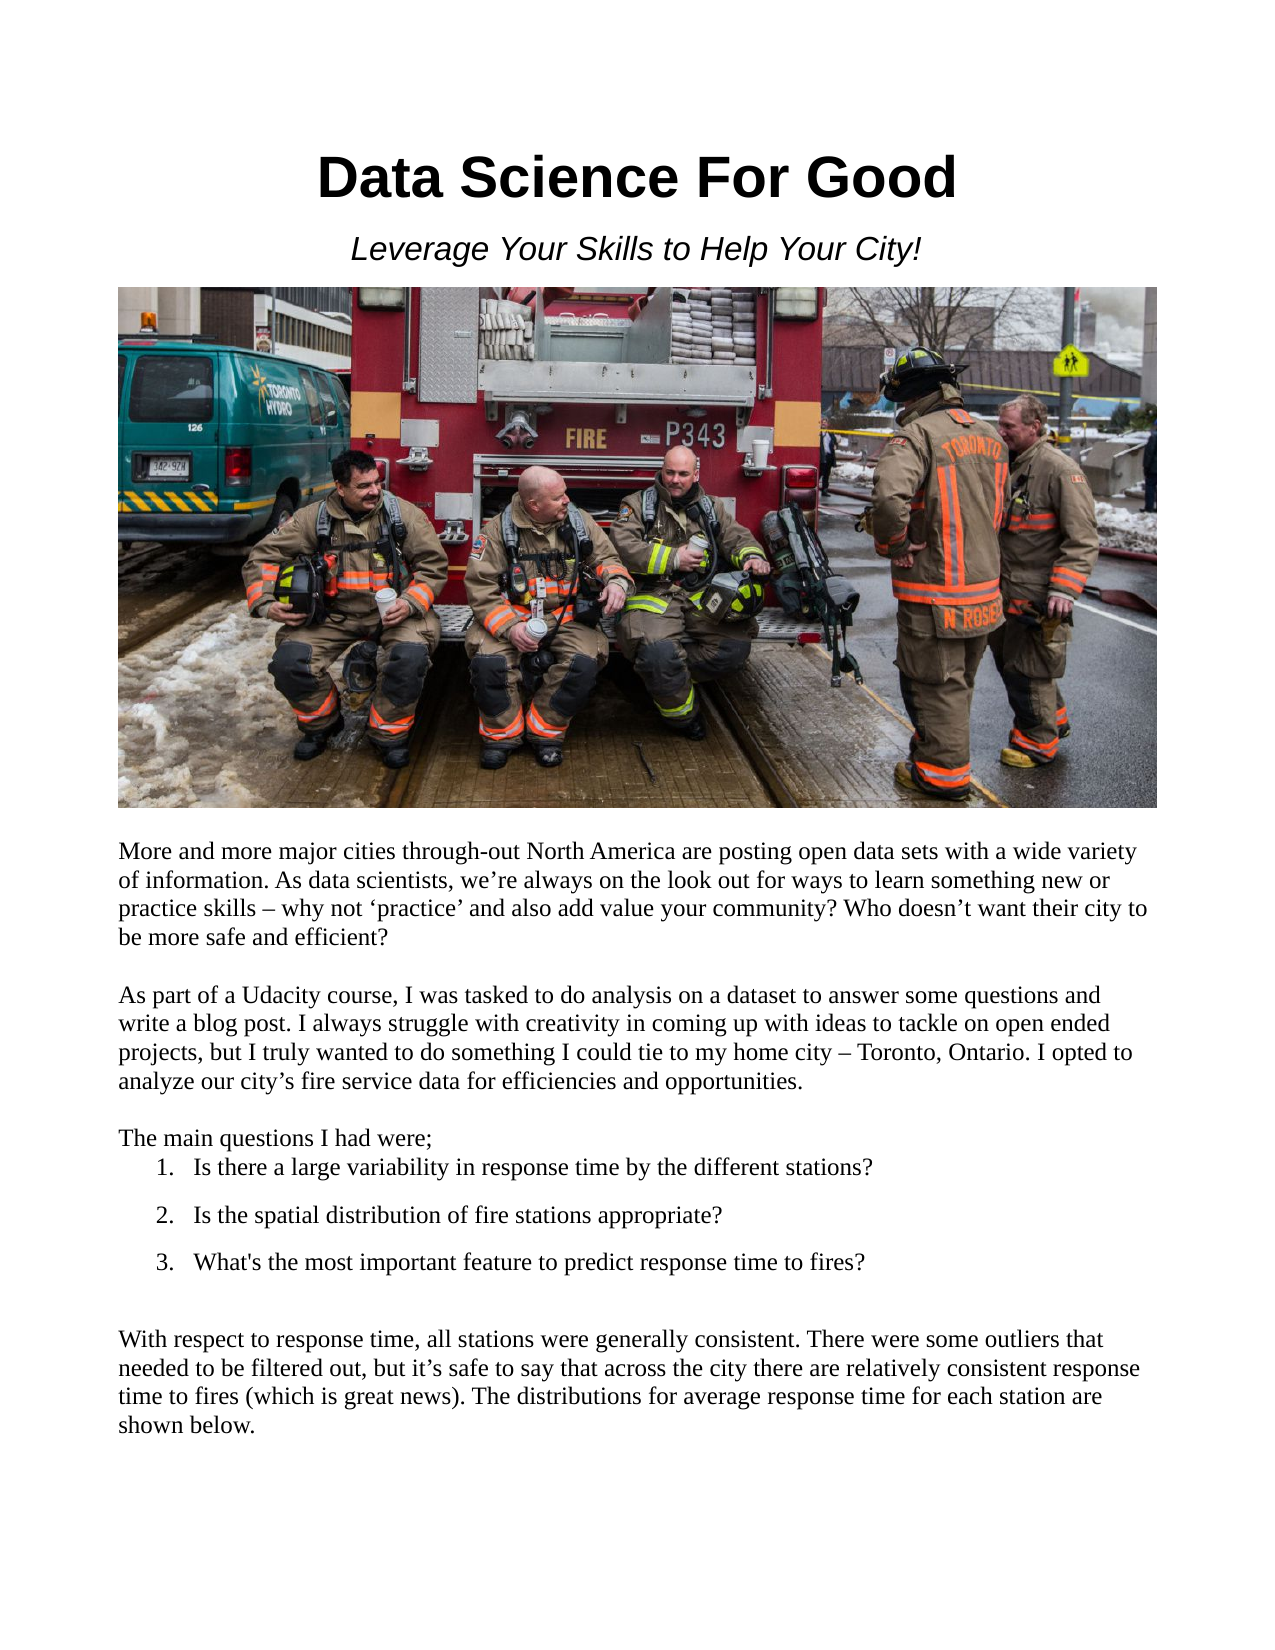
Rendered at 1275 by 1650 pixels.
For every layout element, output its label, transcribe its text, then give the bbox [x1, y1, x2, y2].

text The main questions I had were; [118, 1123, 1157, 1152]
text As part of a Udacity course, I was tasked to do analysis on a dataset to answer some questions and write a blog post. I always struggle with creativity in coming up with ideas to tackle on open ended projects, but I truly wanted to do something I could tie to my home city – Toronto, Ontario. I opted to analyze our city’s fire service data for efficiencies and opportunities. [118, 980, 1157, 1095]
picture [118, 287, 1157, 808]
text With respect to response time, all stations were generally consistent. There were some outliers that needed to be filtered out, but it’s safe to say that across the city there are relatively consistent response time to fires (which is great news). The distributions for average response time for each station are shown below. [118, 1324, 1157, 1439]
list What's the most important feature to predict response time to fires? [156, 1247, 1157, 1276]
title Data Science For Good [118, 143, 1157, 210]
subtitle Leverage Your Skills to Help Your City! [118, 229, 1157, 267]
list Is there a large variability in response time by the different stations? [156, 1152, 1157, 1181]
list Is the spatial distribution of fire stations appropriate? [156, 1200, 1157, 1229]
text More and more major cities through-out North America are posting open data sets with a wide variety of information. As data scientists, we’re always on the look out for ways to learn something new or practice skills – why not ‘practice’ and also add value your community? Who doesn’t want their city to be more safe and efficient? [118, 836, 1157, 951]
